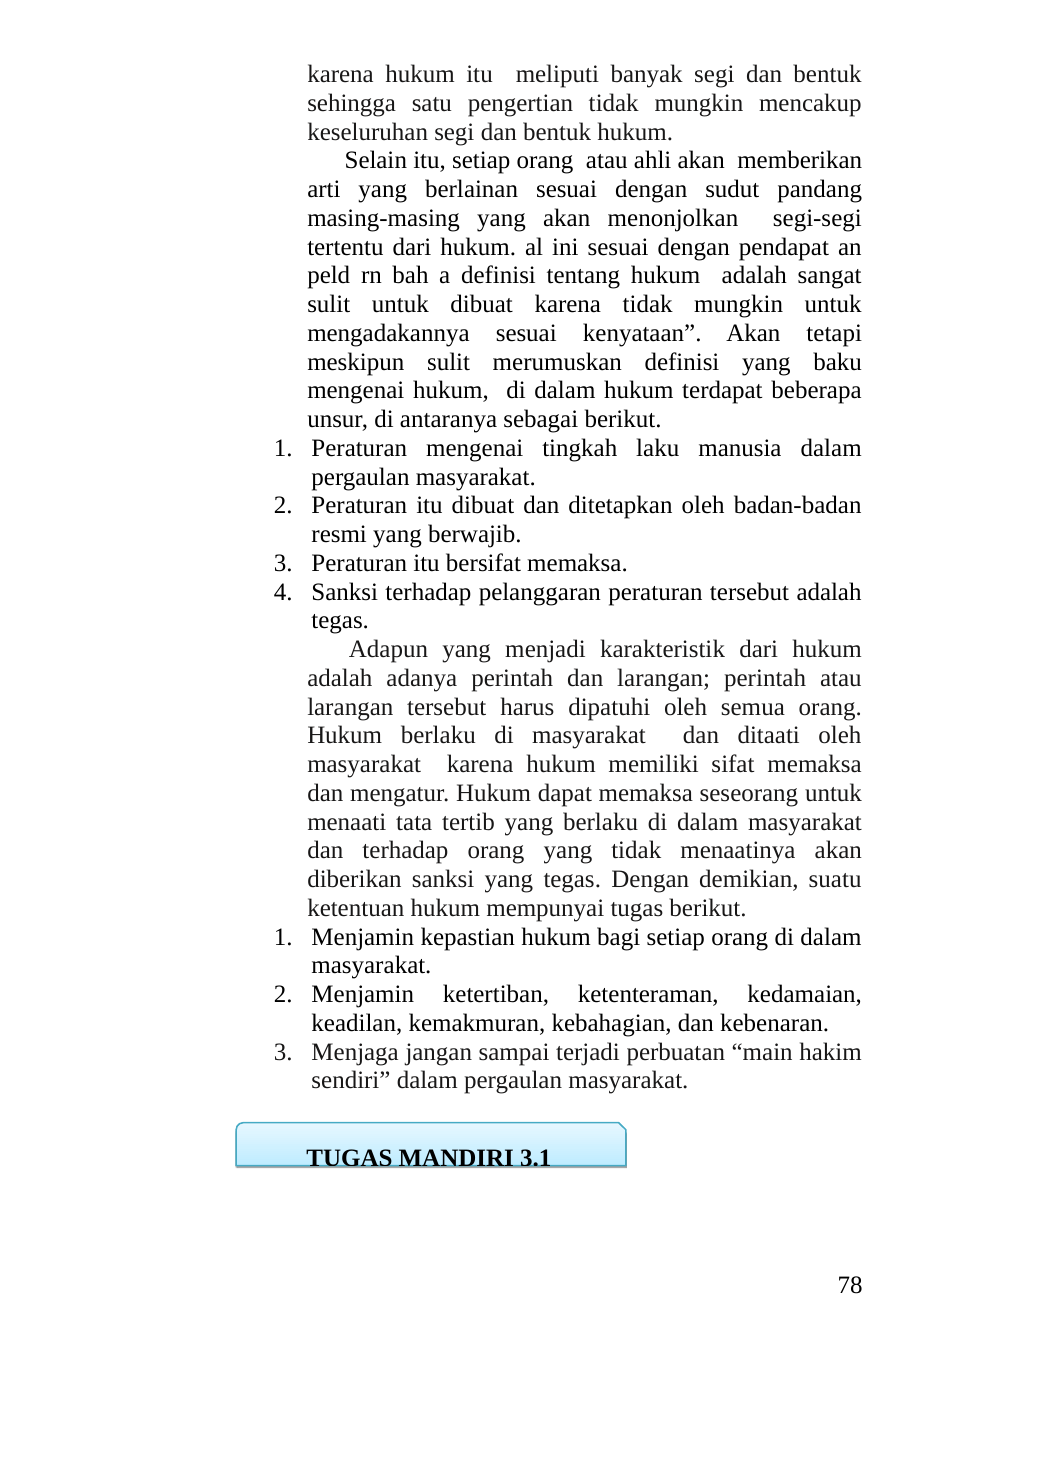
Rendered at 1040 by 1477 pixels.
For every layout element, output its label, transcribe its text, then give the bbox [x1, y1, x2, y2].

list Peraturan mengenai tingkah laku manusia dalam pergaulan masyarakat. [274, 433, 862, 490]
list Menjaga jangan sampai terjadi perbuatan “main hakim sendiri” dalam pergaulan masyarakat. [274, 1037, 862, 1094]
list Peraturan itu dibuat dan ditetapkan oleh badan-badan resmi yang berwajib. [274, 490, 862, 548]
text Adapun yang menjadi karakteristik dari hukum adalah adanya perintah dan larangan; perintah atau larangan tersebut harus dipatuhi oleh semua orang. Hukum berlaku di masyarakat dan ditaati oleh masyarakat karena hukum memiliki sifat memaksa dan mengatur. Hukum dapat memaksa seseorang untuk menaati tata tertib yang berlaku di dalam masyarakat dan terhadap orang yang tidak menaatinya akan diberikan sanksi yang tegas. Dengan demikian, suatu ketentuan hukum mempunyai tugas berikut. [307, 634, 862, 922]
list Menjamin ketertiban, ketenteraman, kedamaian, keadilan, kemakmuran, kebahagian, dan kebenaran. [274, 979, 862, 1037]
text Selain itu, setiap orang atau ahli akan memberikan arti yang berlainan sesuai dengan sudut pandang masing-masing yang akan menonjolkan segi-segi tertentu dari hukum. al ini sesuai dengan pendapat an peld rn bah a definisi tentang hukum adalah sangat sulit untuk dibuat karena tidak mungkin untuk mengadakannya sesuai kenyataan”. Akan tetapi meskipun sulit merumuskan definisi yang baku mengenai hukum, di dalam hukum terdapat beberapa unsur, di antaranya sebagai berikut. [307, 145, 862, 433]
text TUGAS MANDIRI 3.1 [246, 1143, 612, 1166]
list Menjamin kepastian hukum bagi setiap orang di dalam masyarakat. [274, 922, 862, 979]
list Sanksi terhadap pelanggaran peraturan tersebut adalah tegas. [274, 577, 862, 634]
list Peraturan itu bersifat memaksa. [274, 548, 862, 577]
text karena hukum itu meliputi banyak segi dan bentuk sehingga satu pengertian tidak mungkin mencakup keseluruhan segi dan bentuk hukum. [307, 59, 862, 145]
